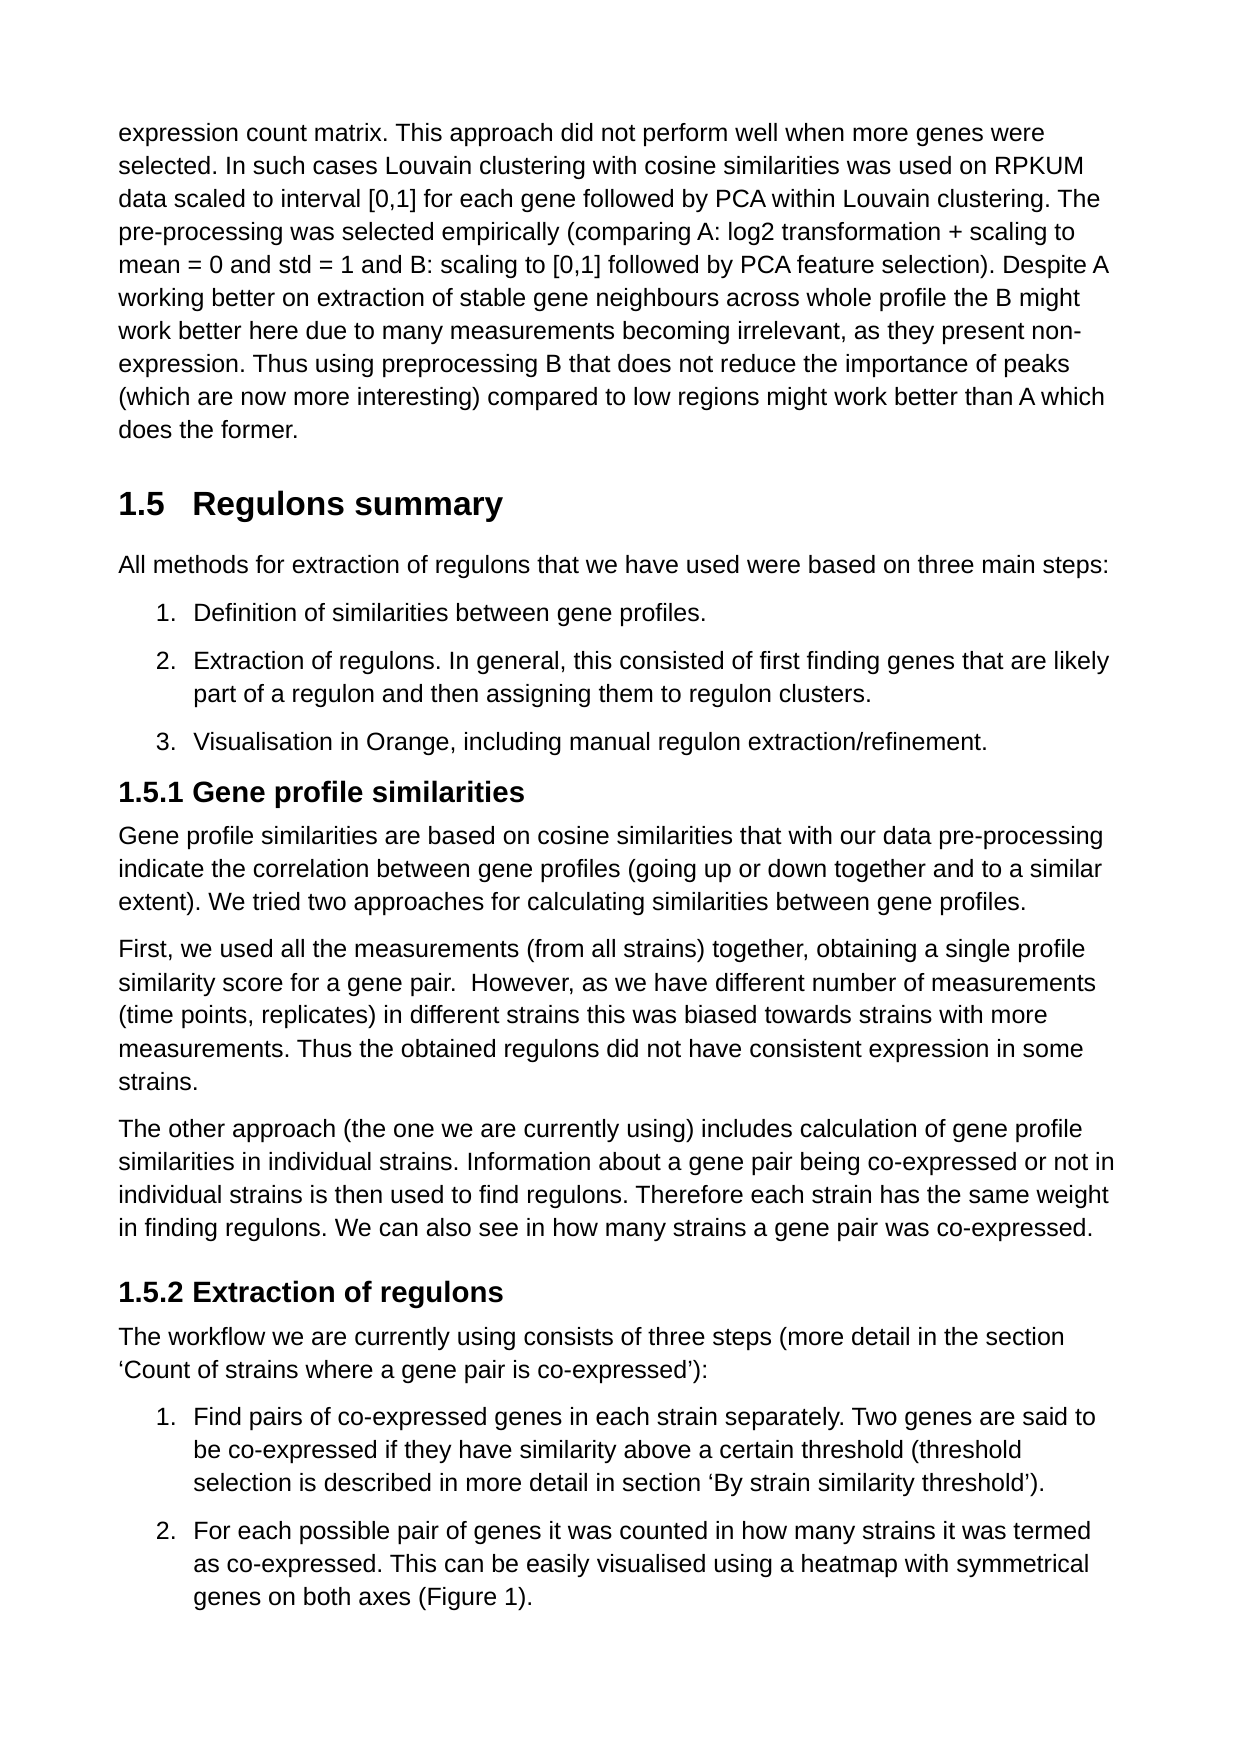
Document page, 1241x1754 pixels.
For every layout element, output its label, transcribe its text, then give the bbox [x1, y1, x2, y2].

subtitle Extraction of regulons [118, 1275, 1122, 1309]
list For each possible pair of genes it was counted in how many strains it was termed as co-expressed. This can be easily visualised using a heatmap with symmetrical genes on both axes (Figure 1). [156, 1516, 1122, 1611]
subtitle Gene profile similarities [118, 774, 1122, 808]
text All methods for extraction of regulons that we have used were based on three main steps: [118, 550, 1122, 579]
text First, we used all the measurements (from all strains) together, obtaining a single profile similarity score for a gene pair. However, as we have different number of measurements (time points, replicates) in different strains this was biased towards strains with more measurements. Thus the obtained regulons did not have consistent expression in some strains. [118, 934, 1122, 1095]
text The other approach (the one we are currently using) includes calculation of gene profile similarities in individual strains. Information about a gene pair being co-expressed or not in individual strains is then used to find regulons. Therefore each strain has the same weight in finding regulons. We can also see in how many strains a gene pair was co-expressed. [118, 1114, 1122, 1242]
list Extraction of regulons. In general, this consisted of first finding genes that are likely part of a regulon and then assigning them to regulon clusters. [156, 646, 1122, 708]
list Visualisation in Orange, including manual regulon extraction/refinement. [156, 727, 1122, 756]
text expression count matrix. This approach did not perform well when more genes were selected. In such cases Louvain clustering with cosine similarities was used on RPKUM data scaled to interval [0,1] for each gene followed by PCA within Louvain clustering. The pre-processing was selected empirically (comparing A: log2 transformation + scaling to mean = 0 and std = 1 and B: scaling to [0,1] followed by PCA feature selection). Despite A working better on extraction of stable gene neighbours across whole profile the B might work better here due to many measurements becoming irrelevant, as they present non-expression. Thus using preprocessing B that does not reduce the importance of peaks (which are now more interesting) compared to low regions might work better than A which does the former. [118, 118, 1122, 444]
text Gene profile similarities are based on cosine similarities that with our data pre-processing indicate the correlation between gene profiles (going up or down together and to a similar extent). We tried two approaches for calculating similarities between gene profiles. [118, 821, 1122, 916]
list Find pairs of co-expressed genes in each strain separately. Two genes are said to be co-expressed if they have similarity above a certain threshold (threshold selection is described in more detail in section ‘By strain similarity threshold’). [156, 1402, 1122, 1497]
list Definition of similarities between gene profiles. [156, 598, 1122, 627]
text The workflow we are currently using consists of three steps (more detail in the section ‘Count of strains where a gene pair is co-expressed’): [118, 1322, 1122, 1383]
subtitle Regulons summary [118, 484, 1122, 522]
